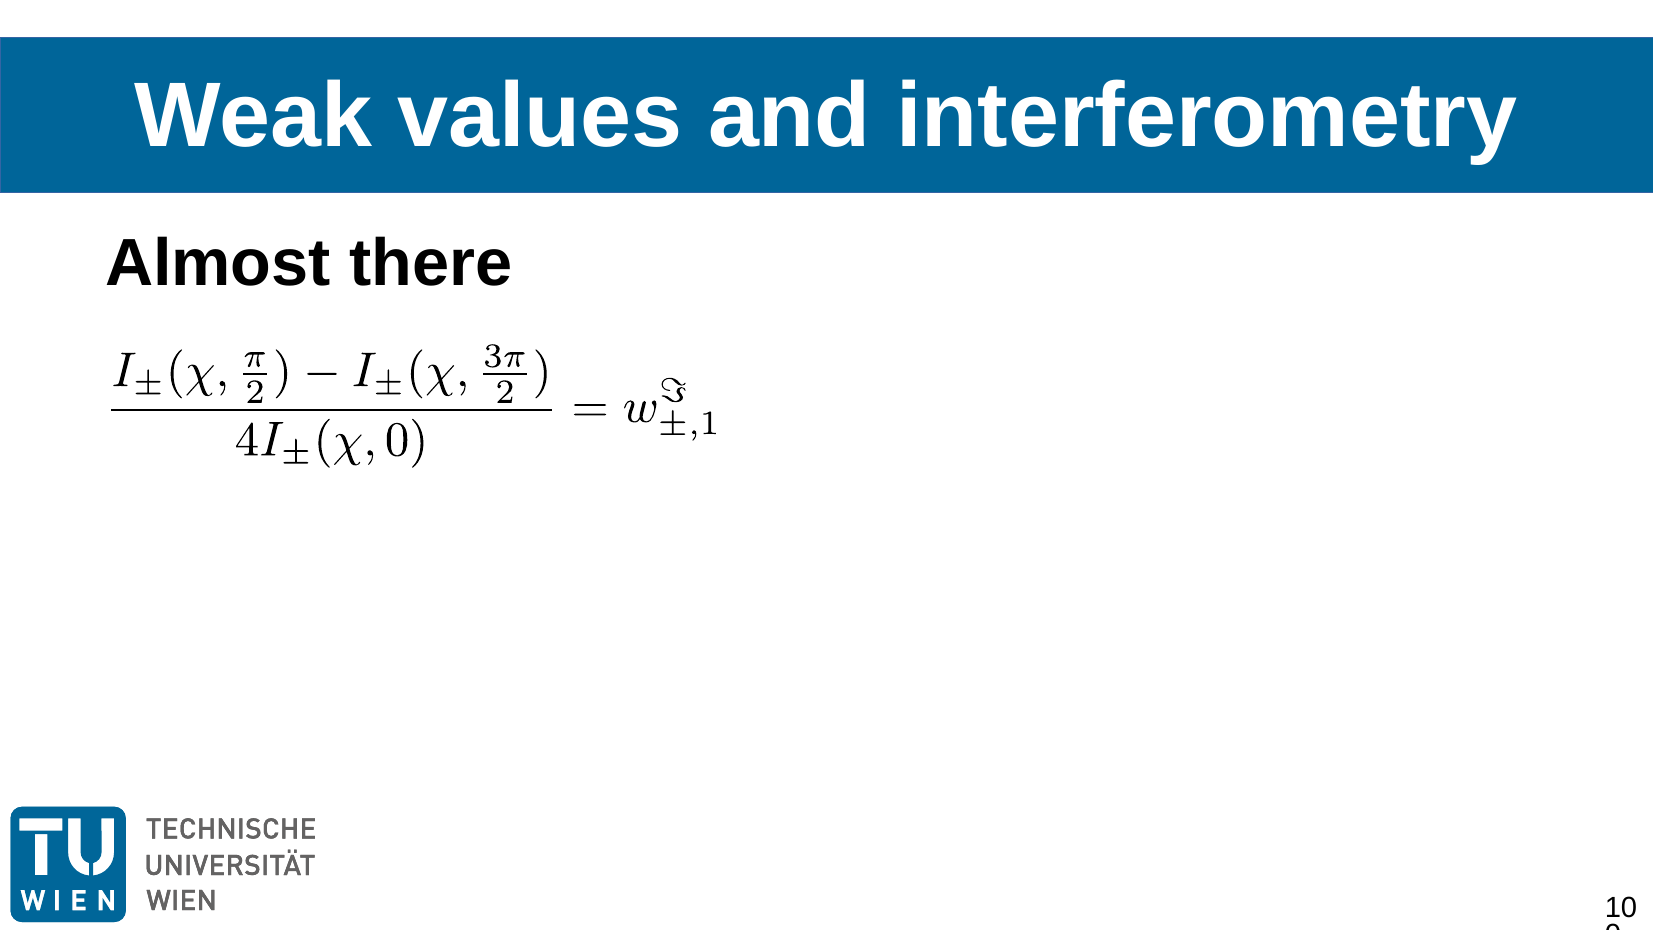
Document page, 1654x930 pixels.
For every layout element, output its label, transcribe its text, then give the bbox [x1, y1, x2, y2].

title Weak values and interferometry [0, 37, 1653, 193]
picture [105, 338, 726, 471]
list Almost there [105, 225, 1593, 316]
